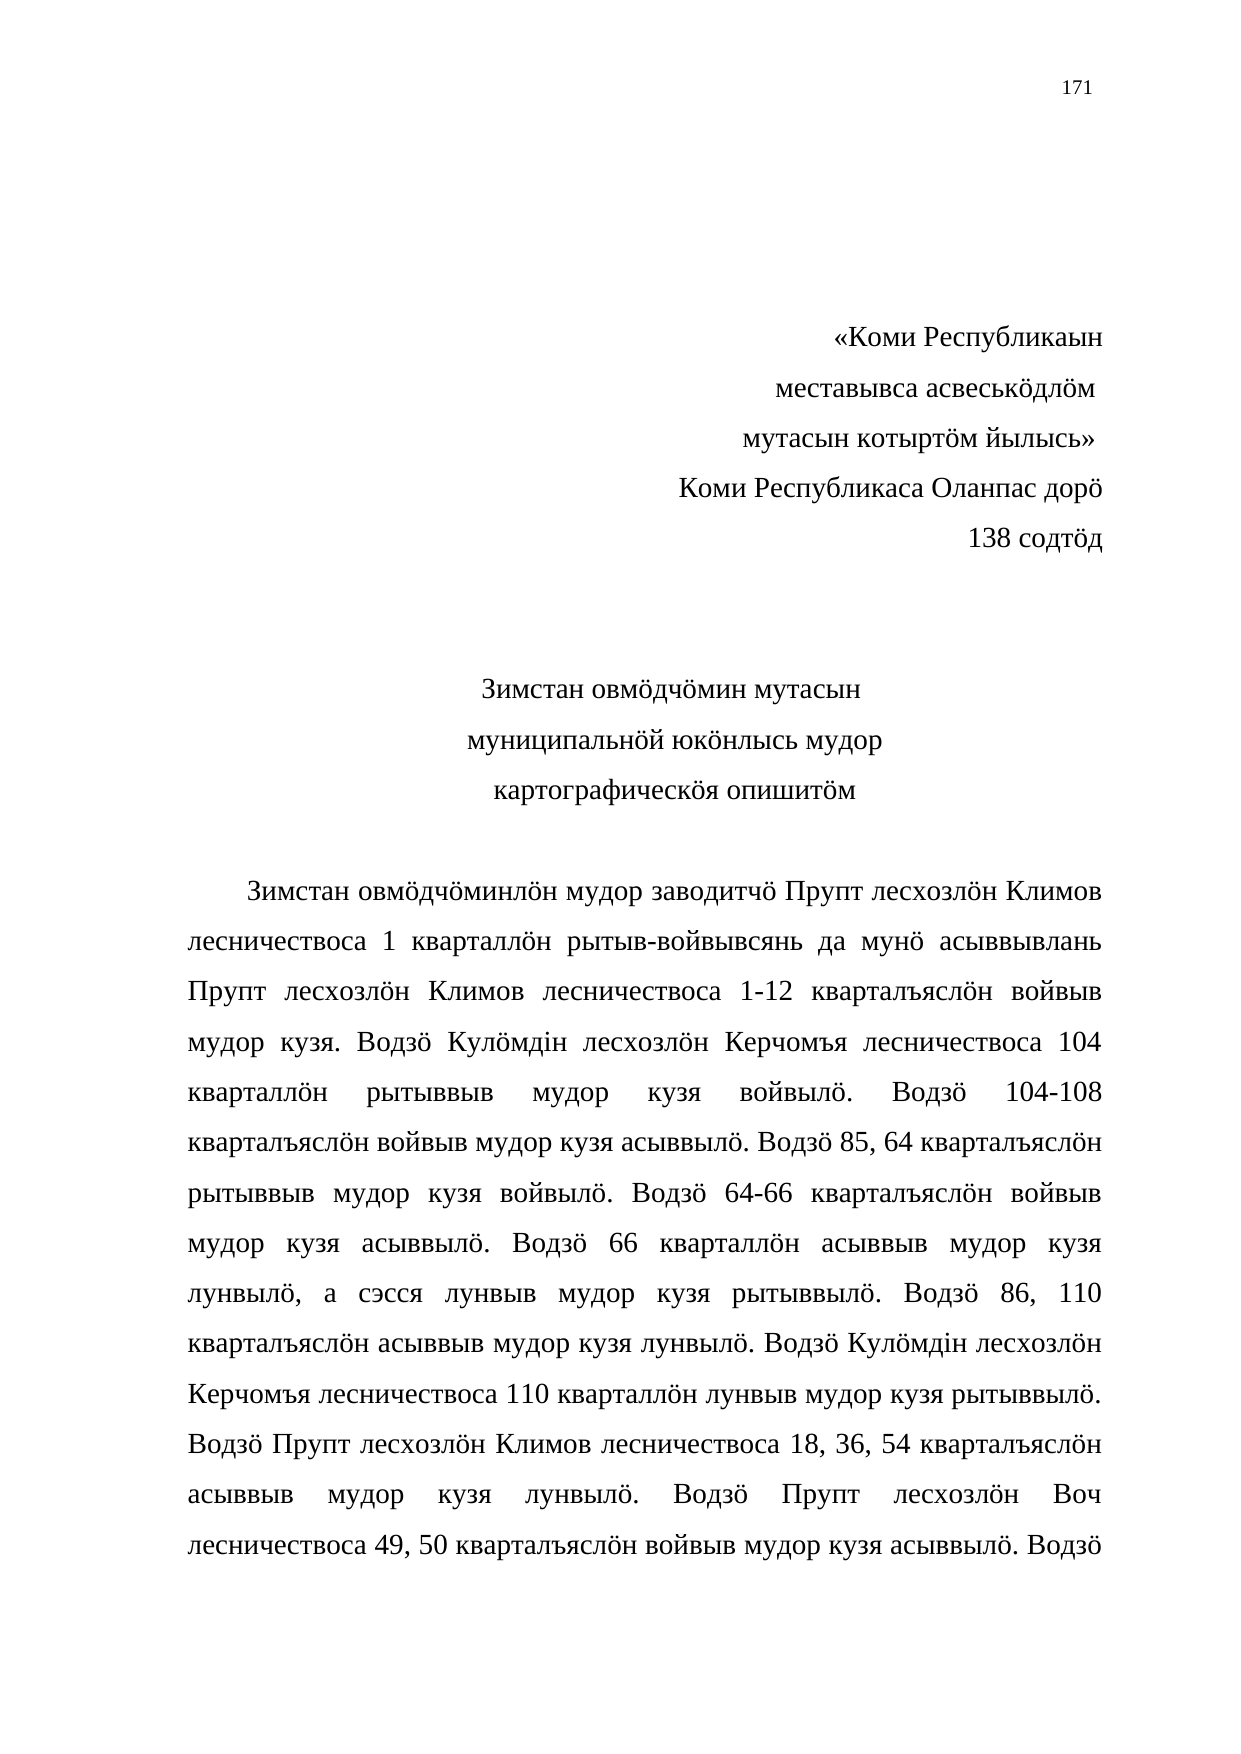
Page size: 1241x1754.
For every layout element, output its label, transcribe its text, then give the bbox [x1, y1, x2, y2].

text меставывса асвеськöдлöм [187, 370, 1103, 403]
subtitle Зимстан овмöдчöмин мутасын [187, 672, 1103, 705]
text мутасын котыртöм йылысь» [187, 420, 1103, 453]
text картографическöя опишитöм [187, 772, 1103, 806]
text Коми Республикаса Оланпас дорö [187, 470, 1103, 504]
text 138 содтöд [187, 521, 1103, 554]
text «Коми Республикаын [187, 319, 1103, 353]
text муниципальнöй юкöнлысь мудор [187, 722, 1103, 755]
text Зимстан овмöдчöминлöн мудор заводитчö Прупт лесхозлöн Климов лесничествоса 1 кварталлöн рытыв-войвывсянь да мунö асыввывлань Прупт лесхозлöн Климов лесничествоса 1-12 кварталъяслöн войвыв мудор кузя. Водзö Кулöмдiн лесхозлöн Керчомъя лесничествоса 104 кварталлöн рытыввыв мудор кузя войвылö. Водзö 104-108 кварталъяслöн войвыв мудор кузя асыввылö. Водзö 85, 64 кварталъяслöн рытыввыв мудор кузя войвылö. Водзö 64-66 кварталъяслöн войвыв мудор кузя асыввылö. Водзö 66 кварталлöн асыввыв мудор кузя лунвылö, а сэсся лунвыв мудор кузя рытыввылö. Водзö 86, 110 кварталъяслöн асыввыв мудор кузя лунвылö. Водзö Кулöмдiн лесхозлöн Керчомъя лесничествоса 110 кварталлöн лунвыв мудор кузя рытыввылö. Водзö Прупт лесхозлöн Климов лесничествоса 18, 36, 54 кварталъяслöн асыввыв мудор кузя лунвылö. Водзö Прупт лесхозлöн Воч лесничествоса 49, 50 кварталъяслöн войвыв мудор кузя асыввылö. Водзö [187, 873, 1103, 1560]
